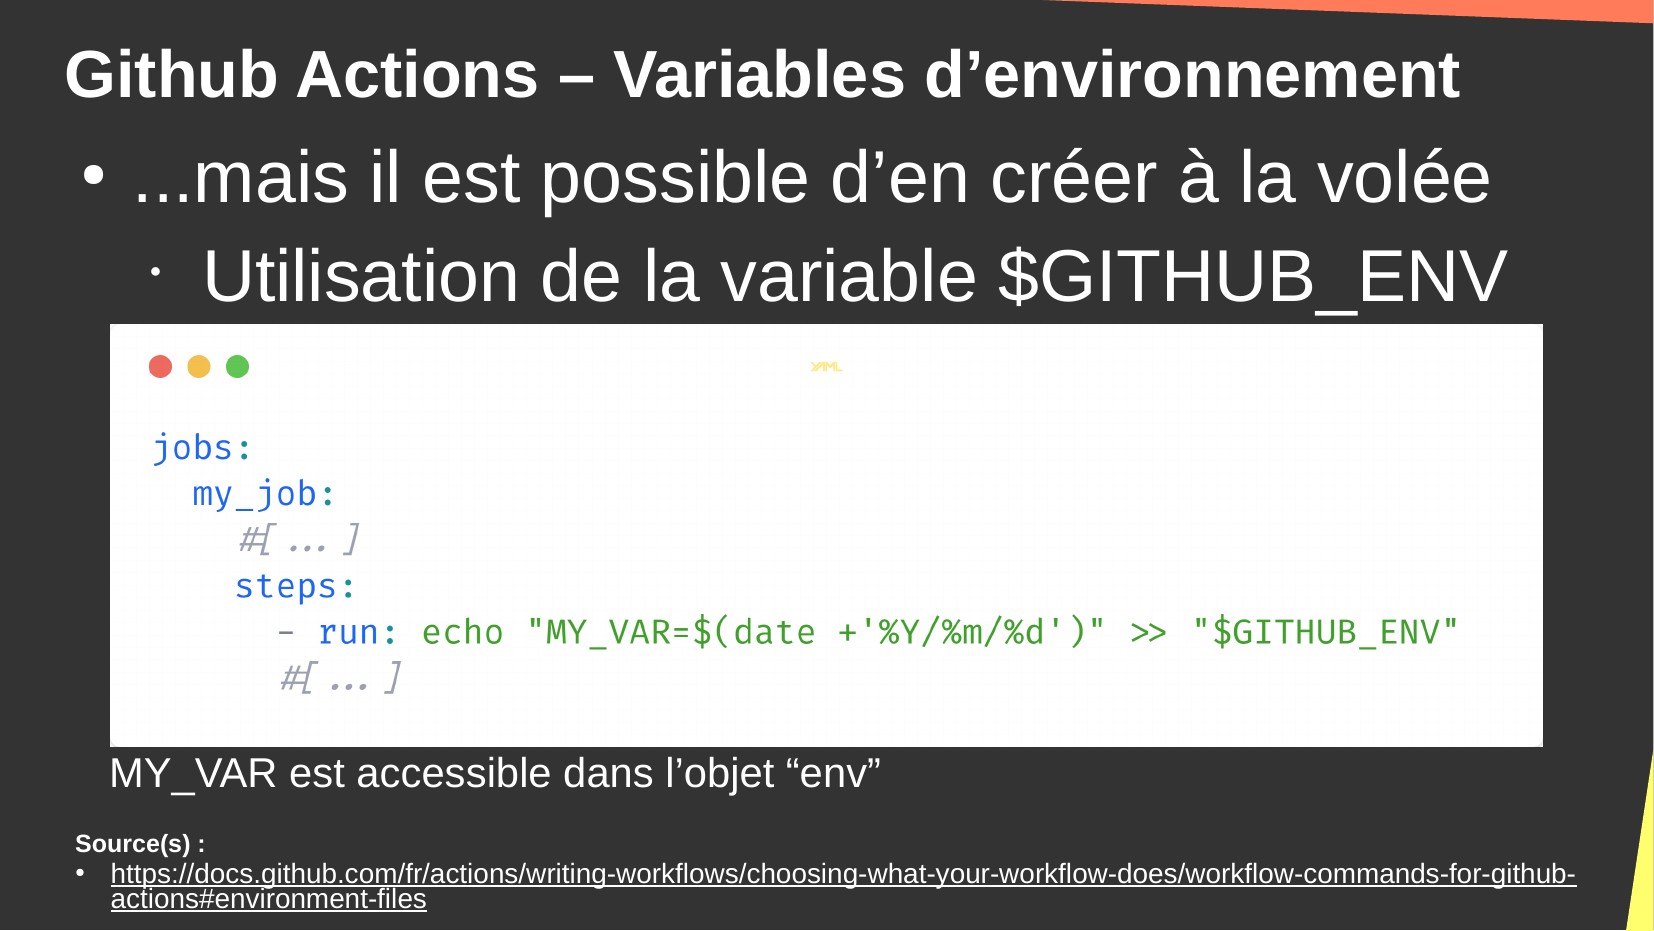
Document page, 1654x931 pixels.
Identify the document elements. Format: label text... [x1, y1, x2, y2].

list ...mais il est possible d’en créer à la volée Utilisation de la variable $GITHUB_ENV [63, 135, 1542, 319]
text_box [1626, 745, 1654, 931]
text_box MY_VAR est accessible dans l’objet “env” [94, 742, 1229, 815]
title Github Actions – Variables d’environnement [64, 37, 1471, 113]
text_box [1042, 0, 1654, 24]
text_box Source(s) : https://docs.github.com/fr/actions/writing-workflows/choosing-what-your-workflow-does/workflow-commands-for-github-actions#environment-files [60, 822, 1607, 897]
picture [110, 324, 1543, 748]
